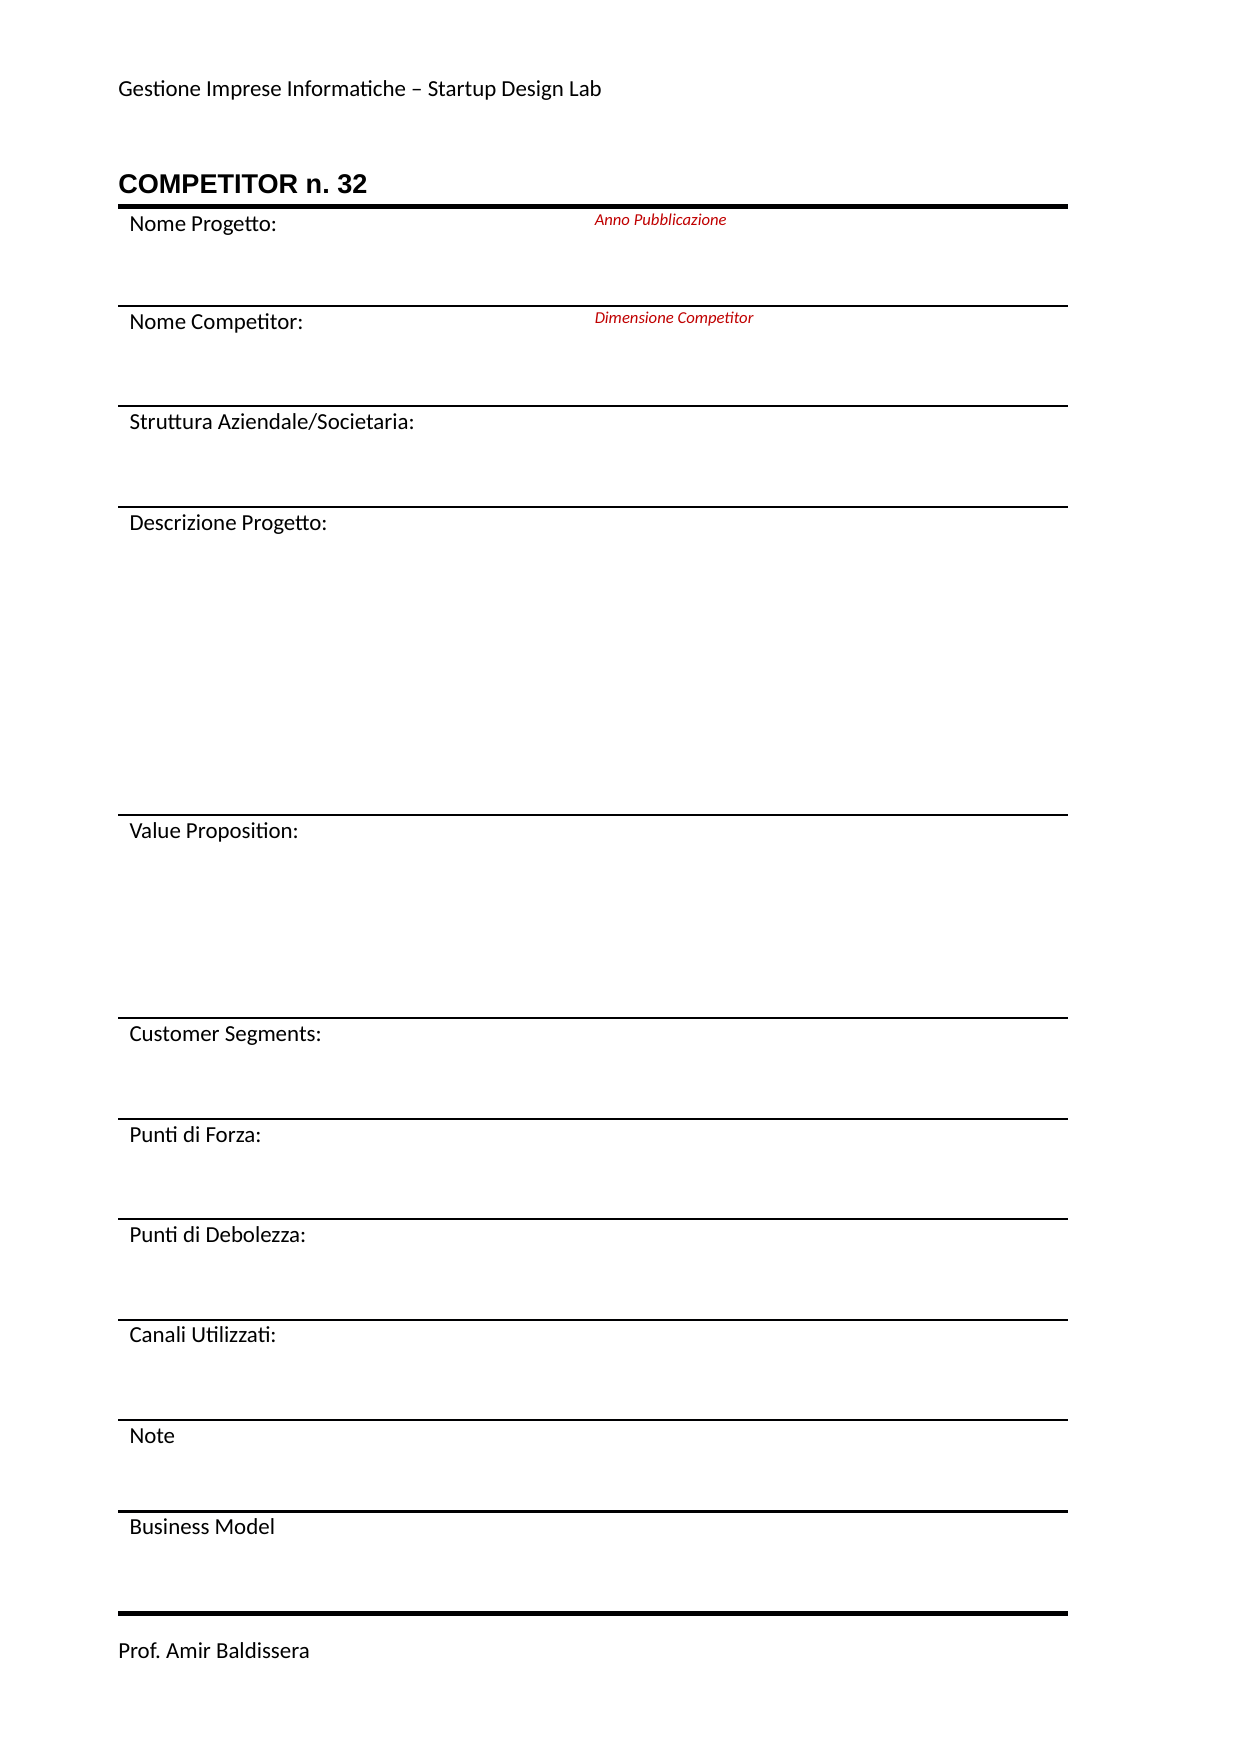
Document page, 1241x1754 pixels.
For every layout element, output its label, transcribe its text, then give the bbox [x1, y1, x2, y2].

table_cell Canali Utilizzati: [118, 1321, 1068, 1419]
table_cell Business Model [118, 1513, 1068, 1611]
table_cell Nome Competitor: [118, 307, 583, 405]
table_cell Dimensione Competitor [583, 307, 1068, 405]
table_header Nome Progetto: [118, 209, 583, 305]
subtitle COMPETITOR n. 32 [118, 168, 1122, 200]
table_cell Customer Segments: [118, 1019, 1068, 1118]
table_cell Punti di Debolezza: [118, 1220, 1068, 1318]
table_cell Struttura Aziendale/Societaria: [118, 407, 1068, 506]
table_header Anno Pubblicazione [583, 209, 1068, 305]
table_cell Note [118, 1421, 1068, 1510]
table_cell Value Proposition: [118, 816, 1068, 1017]
table_cell Punti di Forza: [118, 1120, 1068, 1218]
table_cell Descrizione Progetto: [118, 508, 1068, 814]
